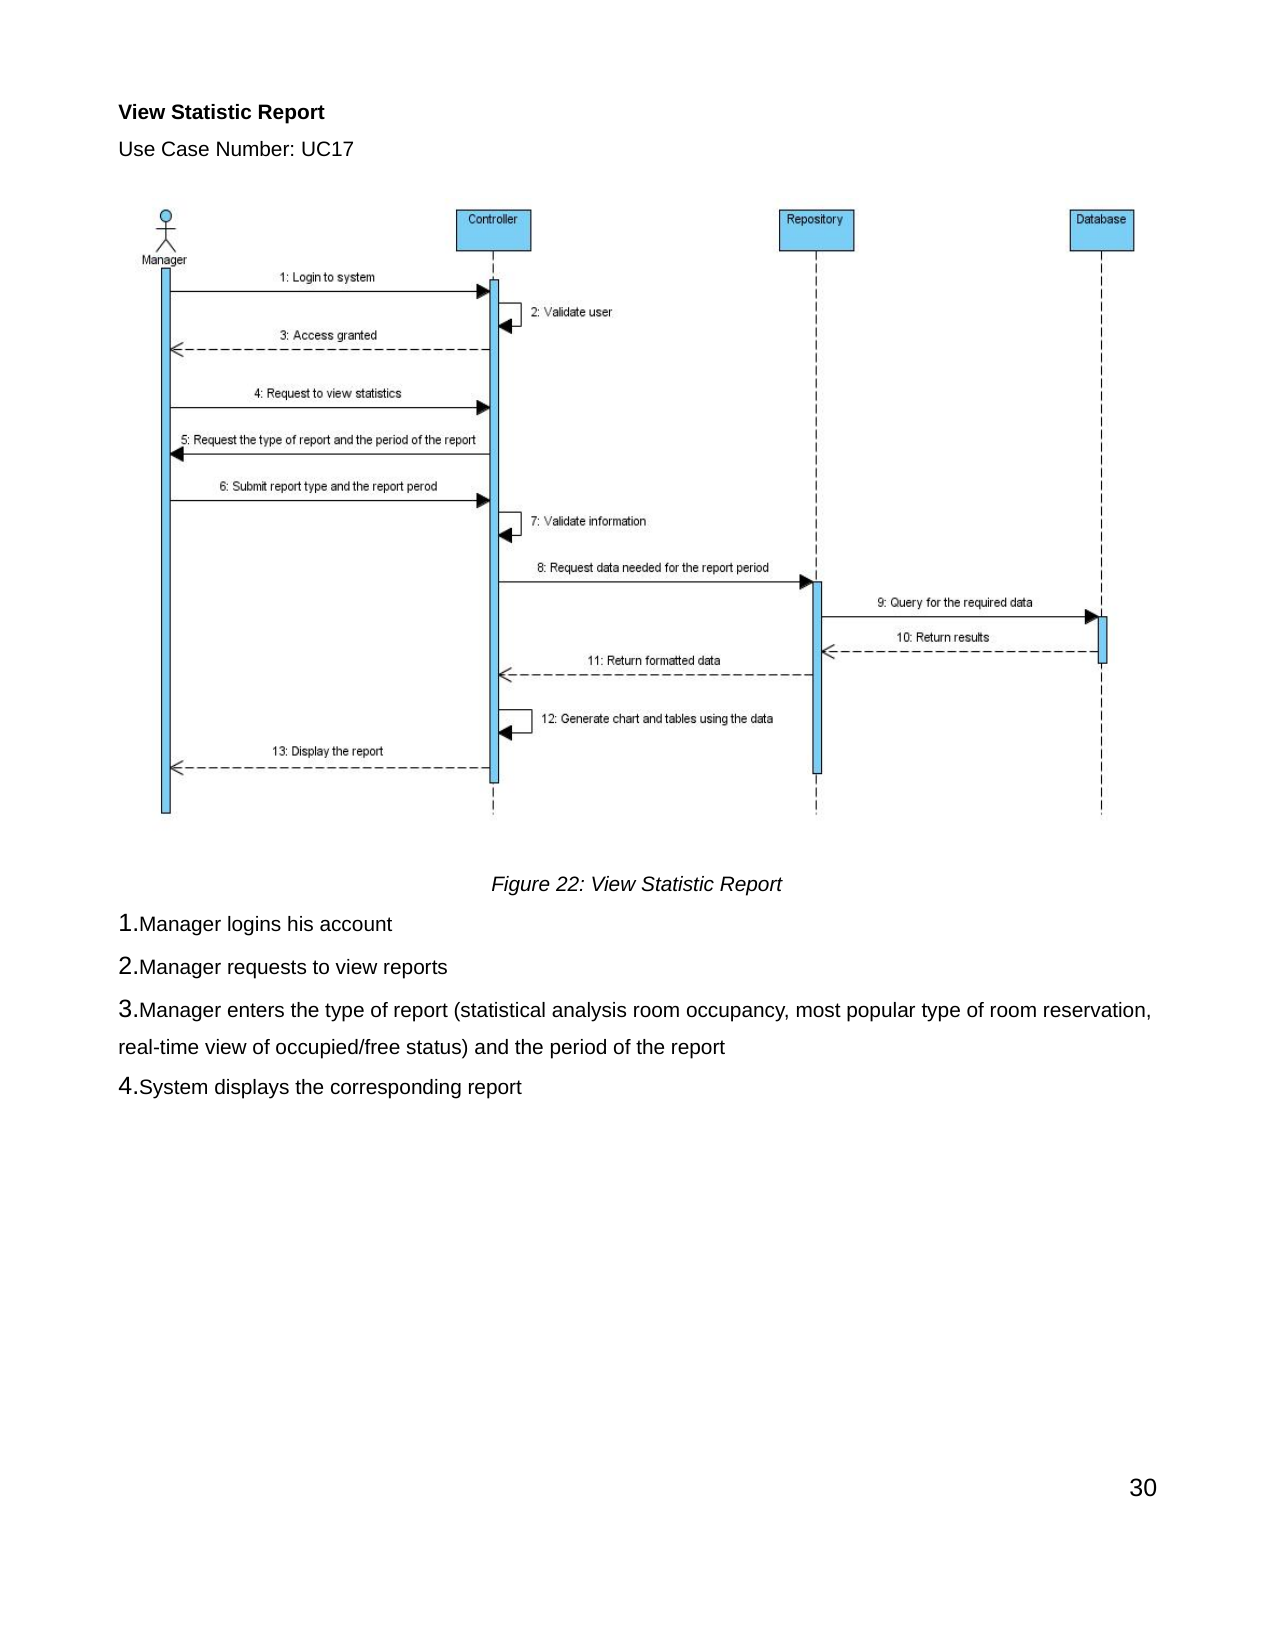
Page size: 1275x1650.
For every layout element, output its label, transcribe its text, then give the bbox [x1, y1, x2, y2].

list Figure 22: View Statistic Report [118, 873, 1157, 896]
picture [118, 198, 1157, 873]
list Manager requests to view reports [118, 951, 1157, 980]
list System displays the corresponding report [118, 1071, 1157, 1100]
subtitle View Statistic Report [118, 100, 1157, 124]
text Use Case Number: UC17 [118, 136, 1157, 160]
list Manager enters the type of report (statistical analysis room occupancy, most popular type of room reservation, real-time view of occupied/free status) and the period of the report [118, 994, 1157, 1059]
list [118, 172, 1157, 198]
list Manager logins his account [118, 896, 1157, 937]
